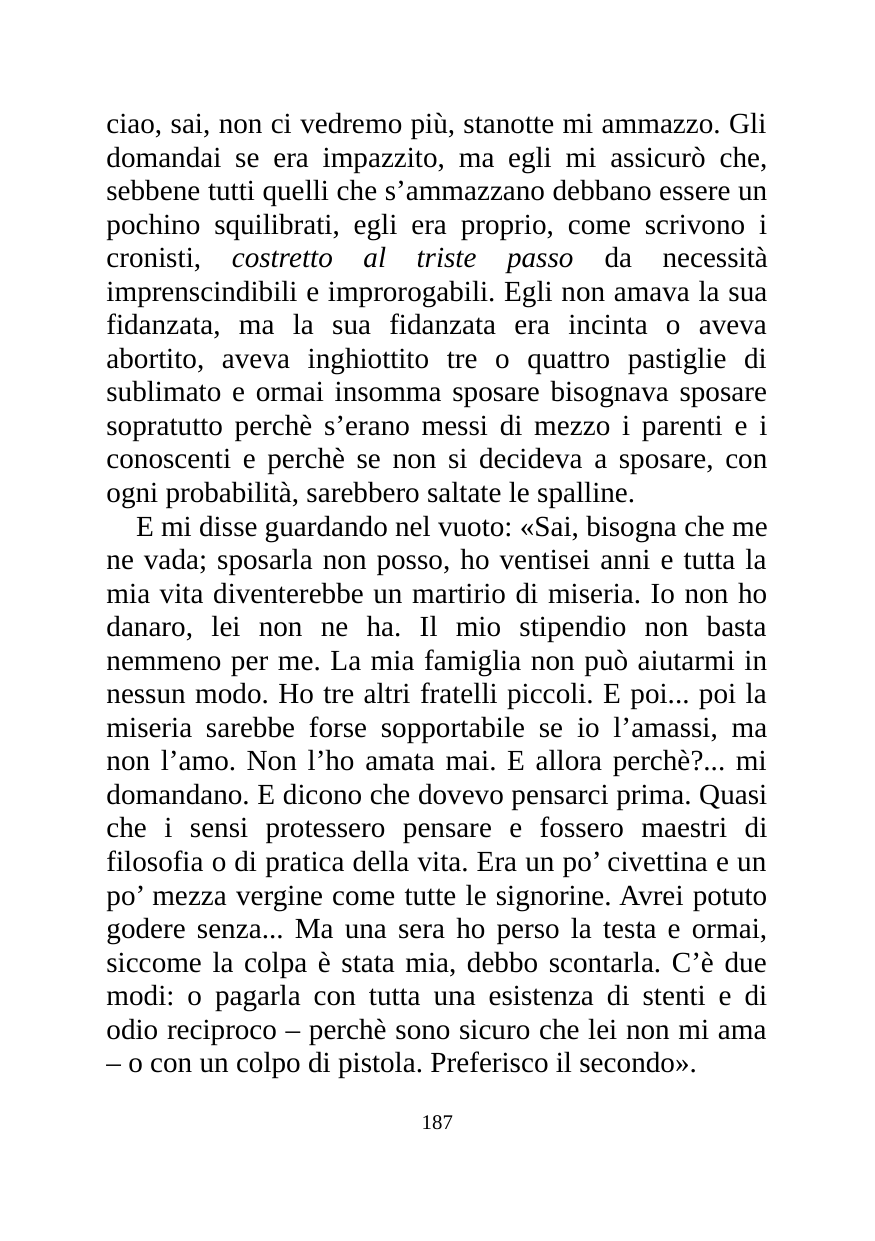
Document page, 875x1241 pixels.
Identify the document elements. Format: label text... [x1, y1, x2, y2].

text ciao, sai, non ci vedremo più, stanotte mi ammazzo. Gli domandai se era impazzito, ma egli mi assicurò che, sebbene tutti quelli che s’ammazzano debbano essere un pochino squilibrati, egli era proprio, come scrivono i cronisti, costretto al triste passo da necessità imprenscindibili e improrogabili. Egli non amava la sua fidanzata, ma la sua fidanzata era incinta o aveva abortito, aveva inghiottito tre o quattro pastiglie di sublimato e ormai insomma sposare bisognava sposare sopratutto perchè s’erano messi di mezzo i parenti e i conoscenti e perchè se non si decideva a sposare, con ogni probabilità, sarebbero saltate le spalline. [106, 106, 768, 509]
text E mi disse guardando nel vuoto: «Sai, bisogna che me ne vada; sposarla non posso, ho ventisei anni e tutta la mia vita diventerebbe un martirio di miseria. Io non ho danaro, lei non ne ha. Il mio stipendio non basta nemmeno per me. La mia famiglia non può aiutarmi in nessun modo. Ho tre altri fratelli piccoli. E poi... poi la miseria sarebbe forse sopportabile se io l’amassi, ma non l’amo. Non l’ho amata mai. E allora perchè?... mi domandano. E dicono che dovevo pensarci prima. Quasi che i sensi protessero pensare e fossero maestri di filosofia o di pratica della vita. Era un po’ civettina e un po’ mezza vergine come tutte le signorine. Avrei potuto godere senza... Ma una sera ho perso la testa e ormai, siccome la colpa è stata mia, debbo scontarla. C’è due modi: o pagarla con tutta una esistenza di stenti e di odio reciproco – perchè sono sicuro che lei non mi ama – o con un colpo di pistola. Preferisco il secondo». [106, 509, 768, 1079]
